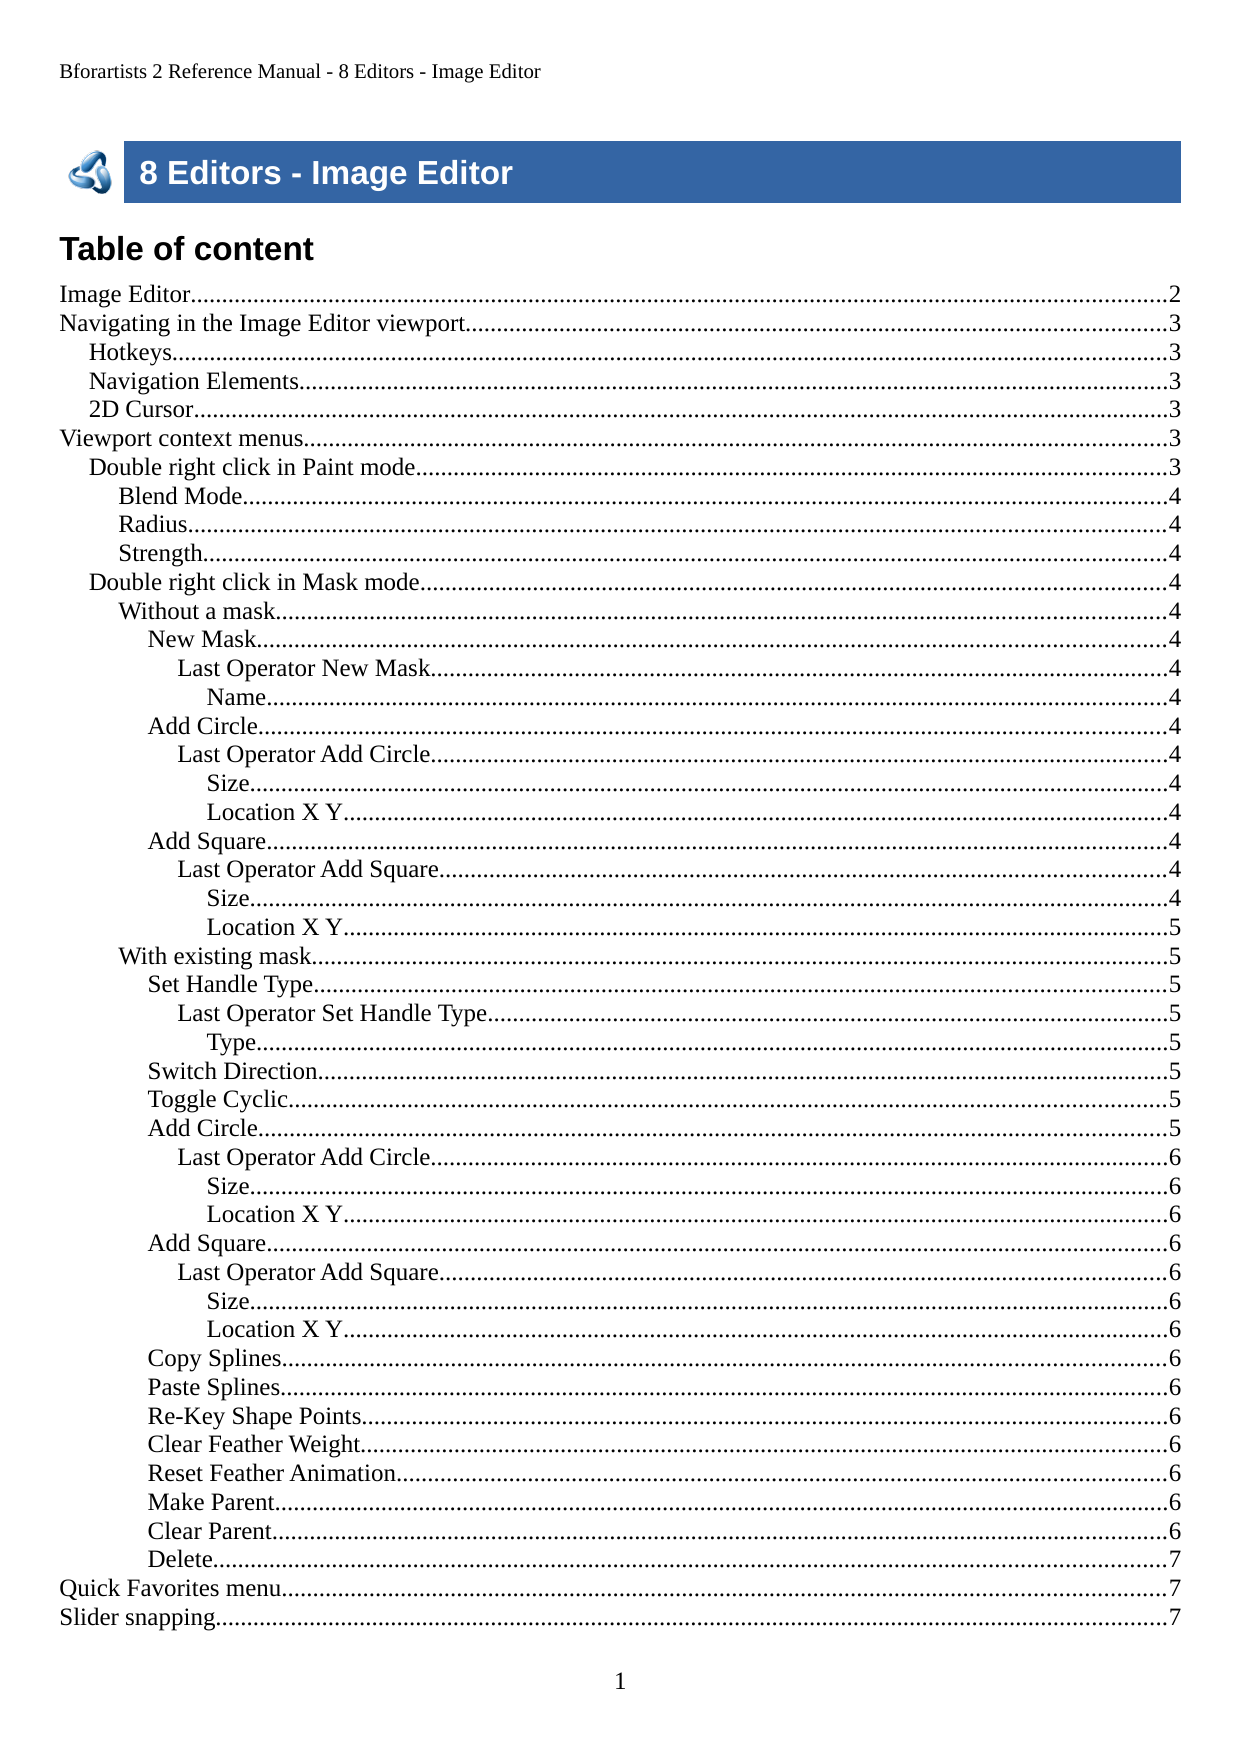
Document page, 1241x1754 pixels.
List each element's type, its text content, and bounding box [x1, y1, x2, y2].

text Name 4 [206, 682, 1181, 711]
text Last Operator Add Circle 4 [177, 739, 1181, 768]
text Size 6 [206, 1171, 1181, 1199]
text Clear Parent 6 [147, 1516, 1181, 1544]
text Size 6 [206, 1286, 1181, 1314]
text Quick Favorites menu 7 [59, 1573, 1181, 1602]
text Type 5 [206, 1027, 1181, 1056]
text Navigation Elements 3 [88, 366, 1181, 394]
text Hotkeys 3 [88, 337, 1181, 366]
text Set Handle Type 5 [147, 969, 1181, 998]
text Location X Y 4 [206, 797, 1181, 826]
text Toggle Cyclic 5 [147, 1084, 1181, 1113]
text Double right click in Paint mode 3 [88, 452, 1181, 481]
text With existing mask 5 [118, 941, 1181, 969]
text New Mask 4 [147, 624, 1181, 653]
text Add Square 4 [147, 826, 1181, 854]
text 2D Cursor 3 [88, 394, 1181, 423]
text Last Operator New Mask 4 [177, 653, 1181, 682]
text Add Circle 4 [147, 711, 1181, 739]
text Re-Key Shape Points 6 [147, 1401, 1181, 1429]
text Add Circle 5 [147, 1113, 1181, 1142]
text Size 4 [206, 768, 1181, 797]
text Last Operator Add Square 6 [177, 1257, 1181, 1286]
text Without a mask 4 [118, 596, 1181, 624]
text Last Operator Add Square 4 [177, 854, 1181, 883]
text Make Parent 6 [147, 1487, 1181, 1516]
text Viewport context menus 3 [59, 423, 1181, 452]
text Switch Direction 5 [147, 1056, 1181, 1084]
text Location X Y 6 [206, 1199, 1181, 1228]
text Delete 7 [147, 1544, 1181, 1573]
text Add Square 6 [147, 1228, 1181, 1257]
table_header [59, 141, 124, 203]
text Location X Y 6 [206, 1314, 1181, 1343]
text Last Operator Add Circle 6 [177, 1142, 1181, 1171]
table_header 8 Editors - Image Editor [124, 141, 1181, 203]
text Double right click in Mask mode 4 [88, 567, 1181, 596]
text Slider snapping 7 [59, 1602, 1181, 1631]
text Clear Feather Weight 6 [147, 1429, 1181, 1458]
text Radius 4 [118, 509, 1181, 538]
text Size 4 [206, 883, 1181, 912]
text Paste Splines 6 [147, 1372, 1181, 1401]
text Image Editor 2 [59, 279, 1181, 308]
text Reset Feather Animation 6 [147, 1458, 1181, 1487]
text Navigating in the Image Editor viewport 3 [59, 308, 1181, 337]
picture [65, 147, 114, 197]
text Last Operator Set Handle Type 5 [177, 998, 1181, 1027]
text Blend Mode 4 [118, 481, 1181, 509]
subtitle Table of content [59, 228, 1181, 267]
text Copy Splines 6 [147, 1343, 1181, 1372]
text Strength 4 [118, 538, 1181, 567]
text Location X Y 5 [206, 912, 1181, 941]
